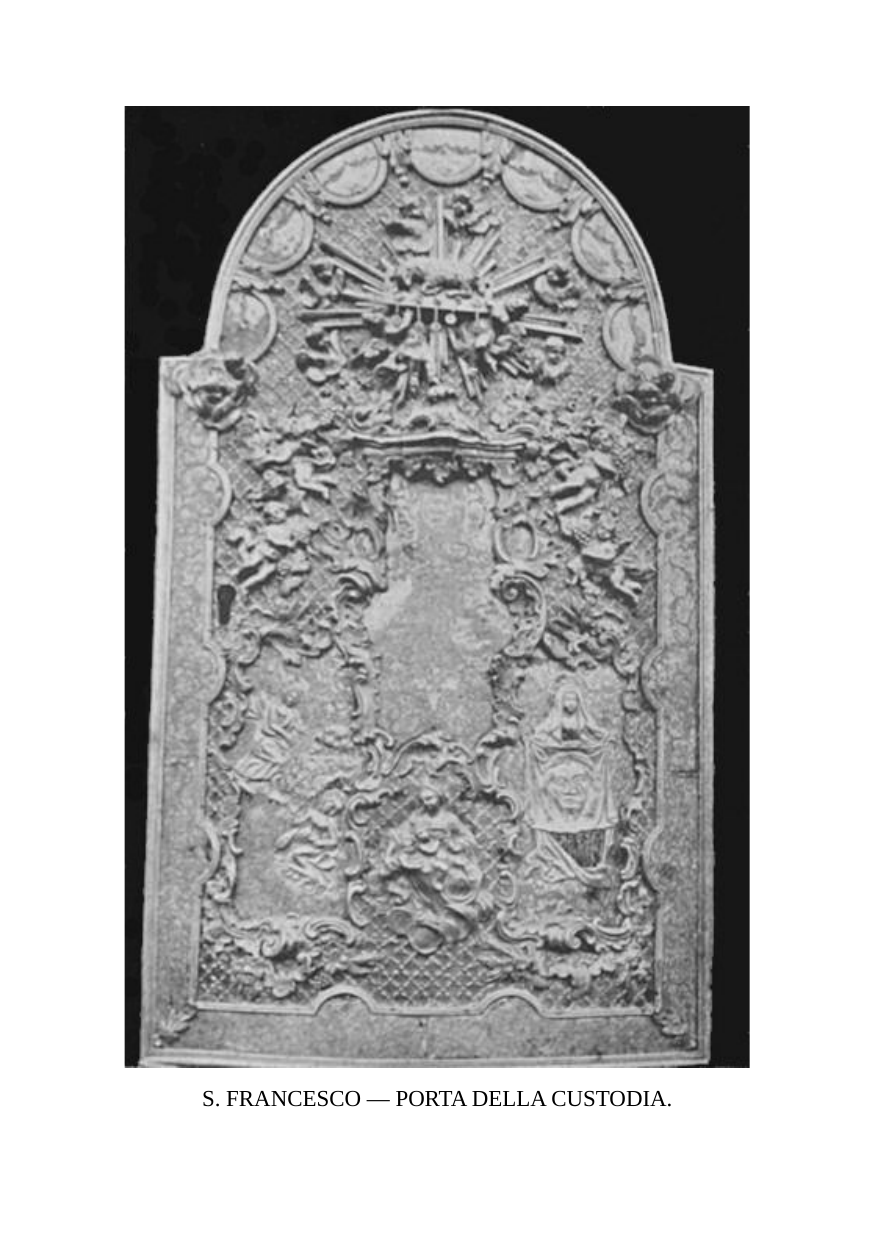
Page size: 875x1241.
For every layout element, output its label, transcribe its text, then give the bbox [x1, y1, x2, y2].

picture [124, 106, 750, 1068]
text S. FRANCESCO ― PORTA DELLA CUSTODIA. [106, 1085, 768, 1111]
